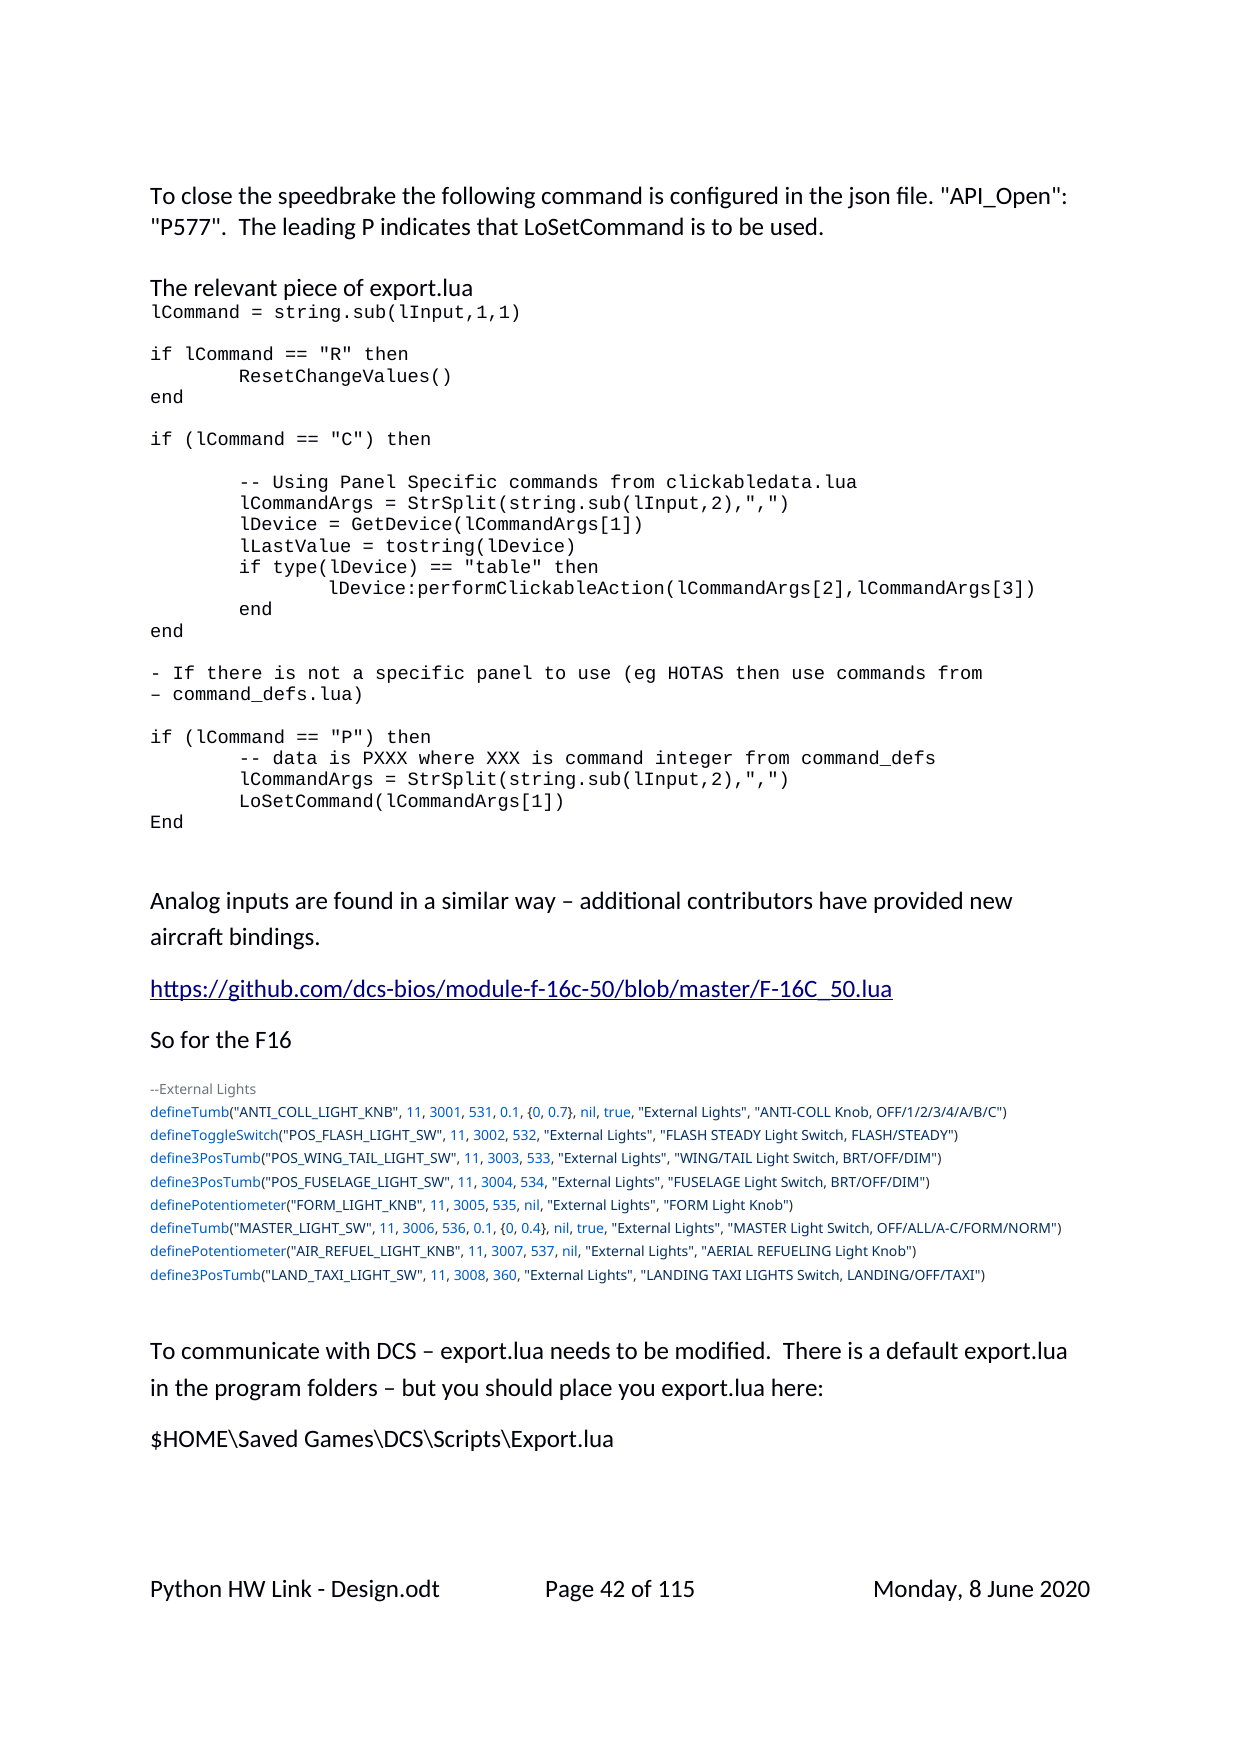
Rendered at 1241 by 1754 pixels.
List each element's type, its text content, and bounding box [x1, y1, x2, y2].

text if (lCommand == "P") then [150, 728, 1090, 749]
text define3PosTumb("POS_FUSELAGE_LIGHT_SW", 11, 3004, 534, "External Lights", "FUSELAGE Light Switch, BRT/OFF/DIM") [150, 1168, 1090, 1191]
text define3PosTumb("LAND_TAXI_LIGHT_SW", 11, 3008, 360, "External Lights", "LANDING TAXI LIGHTS Switch, LANDING/OFF/TAXI") [150, 1261, 1090, 1284]
text --External Lights [150, 1075, 1090, 1098]
text -- data is PXXX where XXX is command integer from command_defs [150, 749, 1090, 770]
text defineTumb("ANTI_COLL_LIGHT_KNB", 11, 3001, 531, 0.1, {0, 0.7}, nil, true, "External Lights", "ANTI-COLL Knob, OFF/1/2/3/4/A/B/C") [150, 1098, 1090, 1121]
text Analog inputs are found in a similar way – additional contributors have provided new aircraft bindings. [150, 885, 1090, 952]
text lDevice:performClickableAction(lCommandArgs[2],lCommandArgs[3]) [150, 579, 1090, 600]
text end [150, 388, 1090, 409]
text End [150, 813, 1090, 834]
text lLastValue = tostring(lDevice) [150, 536, 1090, 558]
text $HOME\Saved Games\DCS\Scripts\Export.lua [150, 1423, 1090, 1453]
text To communicate with DCS – export.lua needs to be modified. There is a default export.lua in the program folders – but you should place you export.lua here: [150, 1335, 1090, 1402]
text lCommand = string.sub(lInput,1,1) [150, 303, 1090, 324]
text -- Using Panel Specific commands from clickabledata.lua [150, 473, 1090, 494]
text LoSetCommand(lCommandArgs[1]) [150, 791, 1090, 813]
text if type(lDevice) == "table" then [150, 558, 1090, 579]
text So for the F16 [150, 1024, 1090, 1054]
text lDevice = GetDevice(lCommandArgs[1]) [150, 515, 1090, 536]
text ResetChangeValues() [150, 366, 1090, 388]
text The relevant piece of export.lua [150, 272, 1090, 303]
text definePotentiometer("AIR_REFUEL_LIGHT_KNB", 11, 3007, 537, nil, "External Lights", "AERIAL REFUELING Light Knob") [150, 1238, 1090, 1261]
text https://github.com/dcs-bios/module-f-16c-50/blob/master/F-16C_50.lua [150, 973, 1090, 1003]
text – command_defs.lua) [150, 685, 1090, 706]
text defineToggleSwitch("POS_FLASH_LIGHT_SW", 11, 3002, 532, "External Lights", "FLASH STEADY Light Switch, FLASH/STEADY") [150, 1121, 1090, 1145]
text lCommandArgs = StrSplit(string.sub(lInput,2),",") [150, 494, 1090, 515]
text if lCommand == "R" then [150, 345, 1090, 366]
text end [150, 600, 1090, 621]
text if (lCommand == "C") then [150, 430, 1090, 451]
text define3PosTumb("POS_WING_TAIL_LIGHT_SW", 11, 3003, 533, "External Lights", "WING/TAIL Light Switch, BRT/OFF/DIM") [150, 1145, 1090, 1168]
text lCommandArgs = StrSplit(string.sub(lInput,2),",") [150, 770, 1090, 791]
text To close the speedbrake the following command is configured in the json file. "API_Open": "P577". The leading P indicates that LoSetCommand is to be used. [150, 181, 1090, 242]
text - If there is not a specific panel to use (eg HOTAS then use commands from [150, 664, 1090, 685]
text end [150, 621, 1090, 643]
text defineTumb("MASTER_LIGHT_SW", 11, 3006, 536, 0.1, {0, 0.4}, nil, true, "External Lights", "MASTER Light Switch, OFF/ALL/A-C/FORM/NORM") [150, 1214, 1090, 1238]
text definePotentiometer("FORM_LIGHT_KNB", 11, 3005, 535, nil, "External Lights", "FORM Light Knob") [150, 1191, 1090, 1214]
